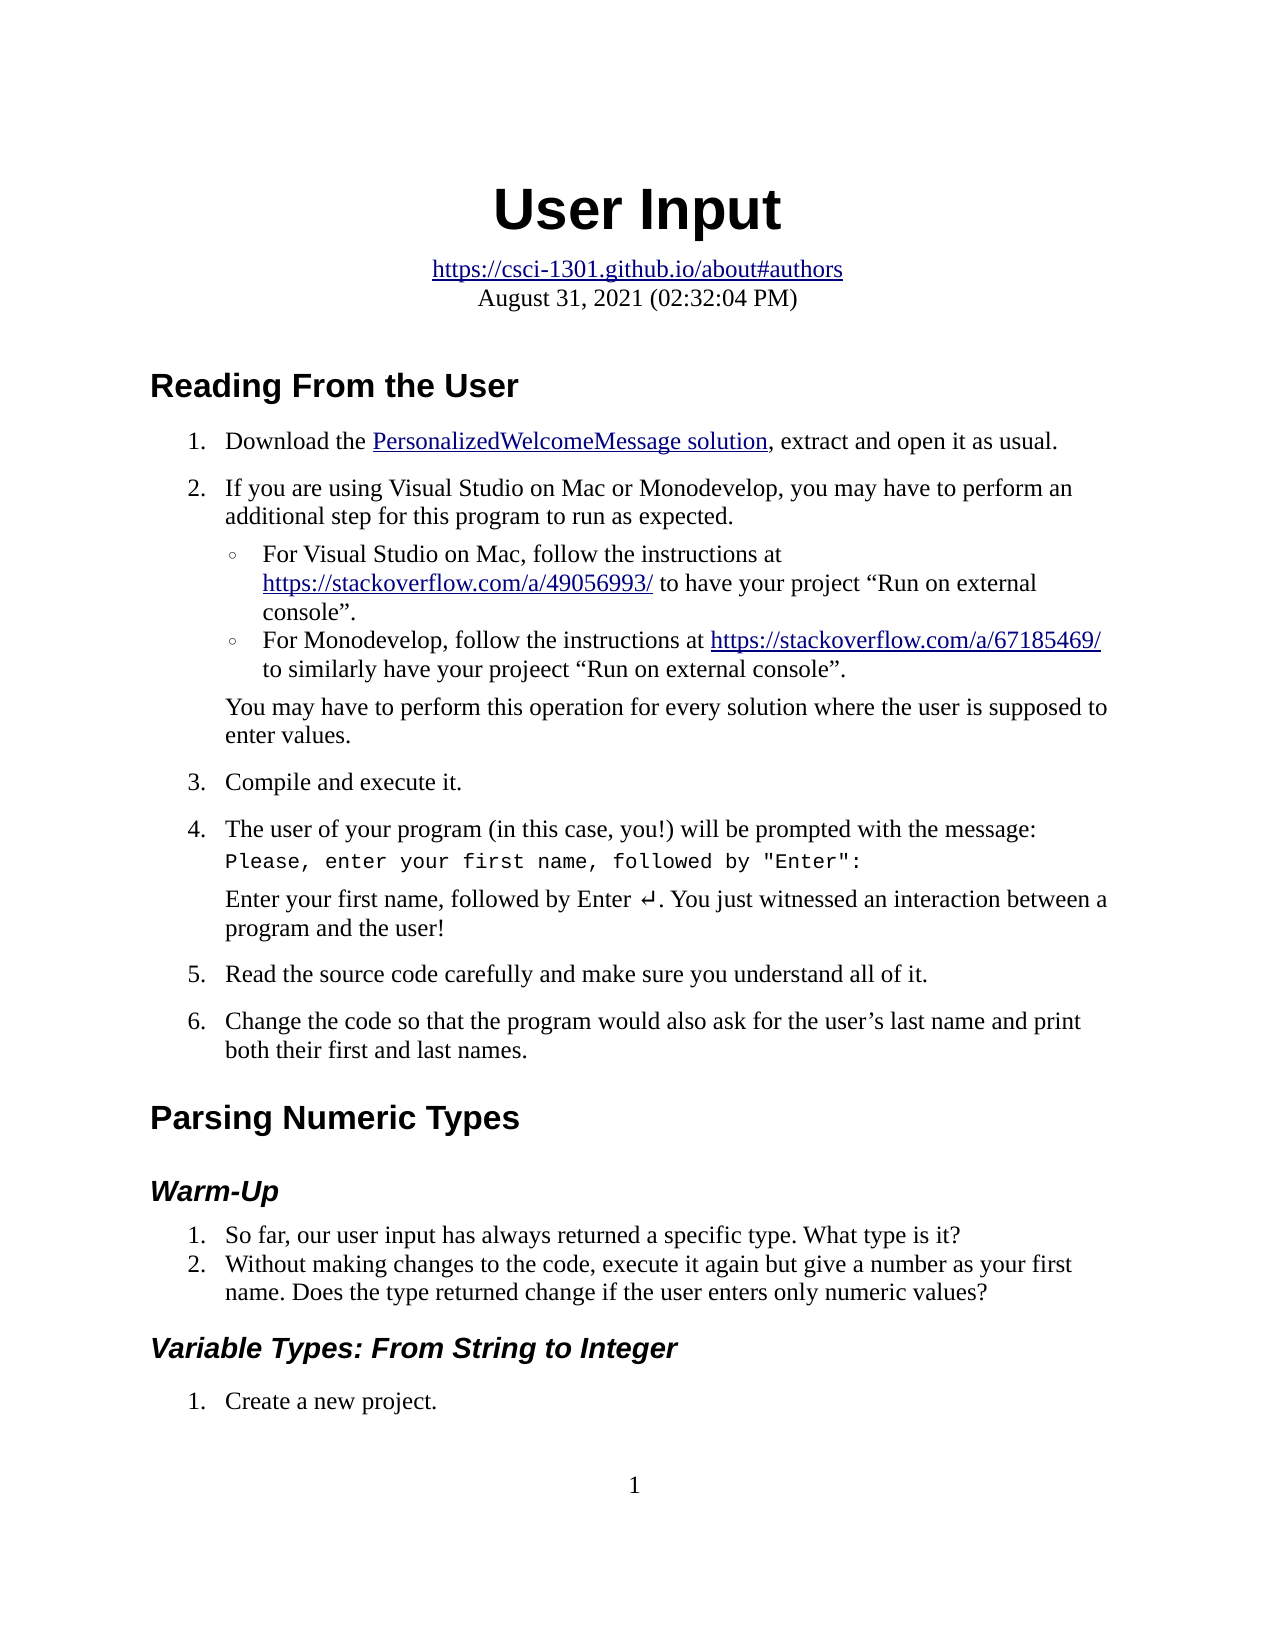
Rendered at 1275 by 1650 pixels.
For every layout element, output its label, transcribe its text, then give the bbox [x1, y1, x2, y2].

list So far, our user input has always returned a specific type. What type is it? [187, 1220, 1125, 1249]
list Download the PersonalizedWelcomeMessage solution, extract and open it as usual. [187, 426, 1125, 455]
list For Visual Studio on Mac, follow the instructions at https://stackoverflow.com/a/49056993/ to have your project “Run on external console”. [225, 539, 1125, 625]
list Compile and execute it. [187, 767, 1125, 796]
title User Input [150, 175, 1125, 242]
list The user of your program (in this case, you!) will be prompted with the message: [187, 814, 1125, 843]
list Enter your first name, followed by Enter ↵. You just witnessed an interaction between a program and the user! [187, 884, 1125, 942]
list Please, enter your first name, followed by "Enter": [187, 852, 1125, 875]
list Create a new project. [187, 1386, 1125, 1415]
subtitle Reading From the User [150, 366, 1125, 404]
text August 31, 2021 (02:32:04 PM) [150, 283, 1125, 312]
list If you are using Visual Studio on Mac or Monodevelop, you may have to perform an additional step for this program to run as expected. [187, 473, 1125, 530]
text https://csci-1301.github.io/about#authors [150, 254, 1125, 283]
list Without making changes to the code, execute it again but give a number as your first name. Does the type returned change if the user enters only numeric values? [187, 1249, 1125, 1306]
subtitle Variable Types: From String to Integer [150, 1331, 1125, 1365]
list For Monodevelop, follow the instructions at https://stackoverflow.com/a/67185469/ to similarly have your projeect “Run on external console”. [225, 625, 1125, 683]
list Change the code so that the program would also ask for the user’s last name and print both their first and last names. [187, 1006, 1125, 1064]
subtitle Parsing Numeric Types [150, 1098, 1125, 1136]
list Read the source code carefully and make sure you understand all of it. [187, 959, 1125, 988]
list You may have to perform this operation for every solution where the user is supposed to enter values. [187, 692, 1125, 749]
subtitle Warm-Up [150, 1174, 1125, 1207]
